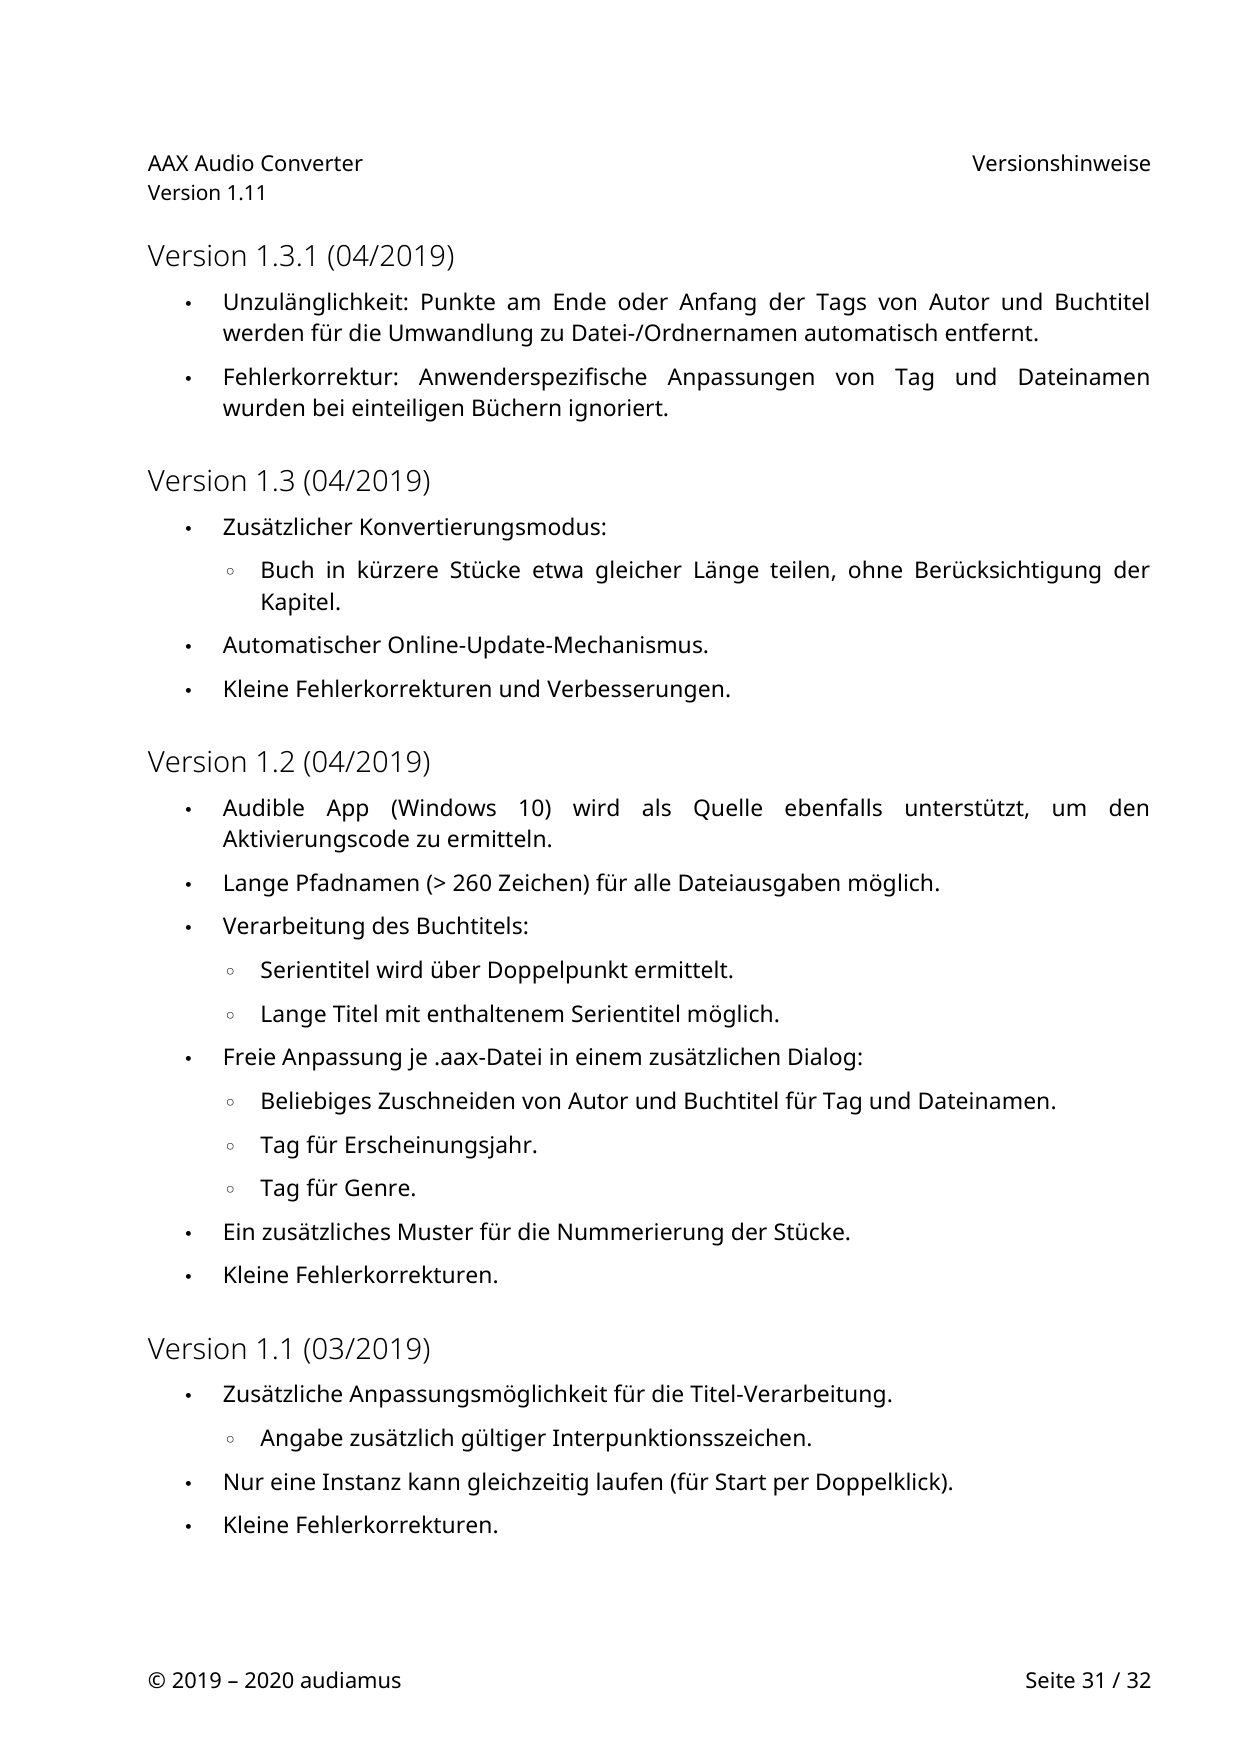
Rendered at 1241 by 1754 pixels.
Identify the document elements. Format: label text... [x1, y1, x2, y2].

list Tag für Genre. [223, 1172, 1152, 1203]
list Audible App (Windows 10) wird als Quelle ebenfalls unterstützt, um den Aktivierungscode zu ermitteln. [185, 792, 1152, 854]
list Freie Anpassung je .aax-Datei in einem zusätzlichen Dialog: [185, 1041, 1152, 1072]
subtitle Version 1.1 (03/2019) [148, 1328, 1152, 1368]
list Automatischer Online-Update-Mechanismus. [185, 629, 1152, 661]
subtitle Version 1.3 (04/2019) [148, 460, 1152, 500]
list Nur eine Instanz kann gleichzeitig laufen (für Start per Doppelklick). [185, 1466, 1152, 1497]
list Zusätzlicher Konvertierungsmodus: [185, 511, 1152, 542]
subtitle Version 1.3.1 (04/2019) [148, 235, 1152, 275]
list Lange Pfadnamen (> 260 Zeichen) für alle Dateiausgaben möglich. [185, 867, 1152, 898]
list Unzulänglichkeit: Punkte am Ende oder Anfang der Tags von Autor und Buchtitel werden für die Umwandlung zu Datei-/Ordnernamen automatisch entfernt. [185, 286, 1152, 348]
list Beliebiges Zuschneiden von Autor und Buchtitel für Tag und Dateinamen. [223, 1085, 1152, 1116]
list Tag für Erscheinungsjahr. [223, 1128, 1152, 1160]
list Ein zusätzliches Muster für die Nummerierung der Stücke. [185, 1216, 1152, 1247]
list Kleine Fehlerkorrekturen. [185, 1259, 1152, 1291]
list Angabe zusätzlich gültiger Interpunktionsszeichen. [223, 1422, 1152, 1453]
list Kleine Fehlerkorrekturen und Verbesserungen. [185, 673, 1152, 704]
list Lange Titel mit enthaltenem Serientitel möglich. [223, 998, 1152, 1029]
list Verarbeitung des Buchtitels: [185, 910, 1152, 942]
list Zusätzliche Anpassungsmöglichkeit für die Titel-Verarbeitung. [185, 1378, 1152, 1409]
subtitle Version 1.2 (04/2019) [148, 741, 1152, 781]
list Buch in kürzere Stücke etwa gleicher Länge teilen, ohne Berücksichtigung der Kapitel. [223, 554, 1152, 617]
list Serientitel wird über Doppelpunkt ermittelt. [223, 954, 1152, 985]
list Fehlerkorrektur: Anwenderspezifische Anpassungen von Tag und Dateinamen wurden bei einteiligen Büchern ignoriert. [185, 361, 1152, 423]
list Kleine Fehlerkorrekturen. [185, 1509, 1152, 1541]
